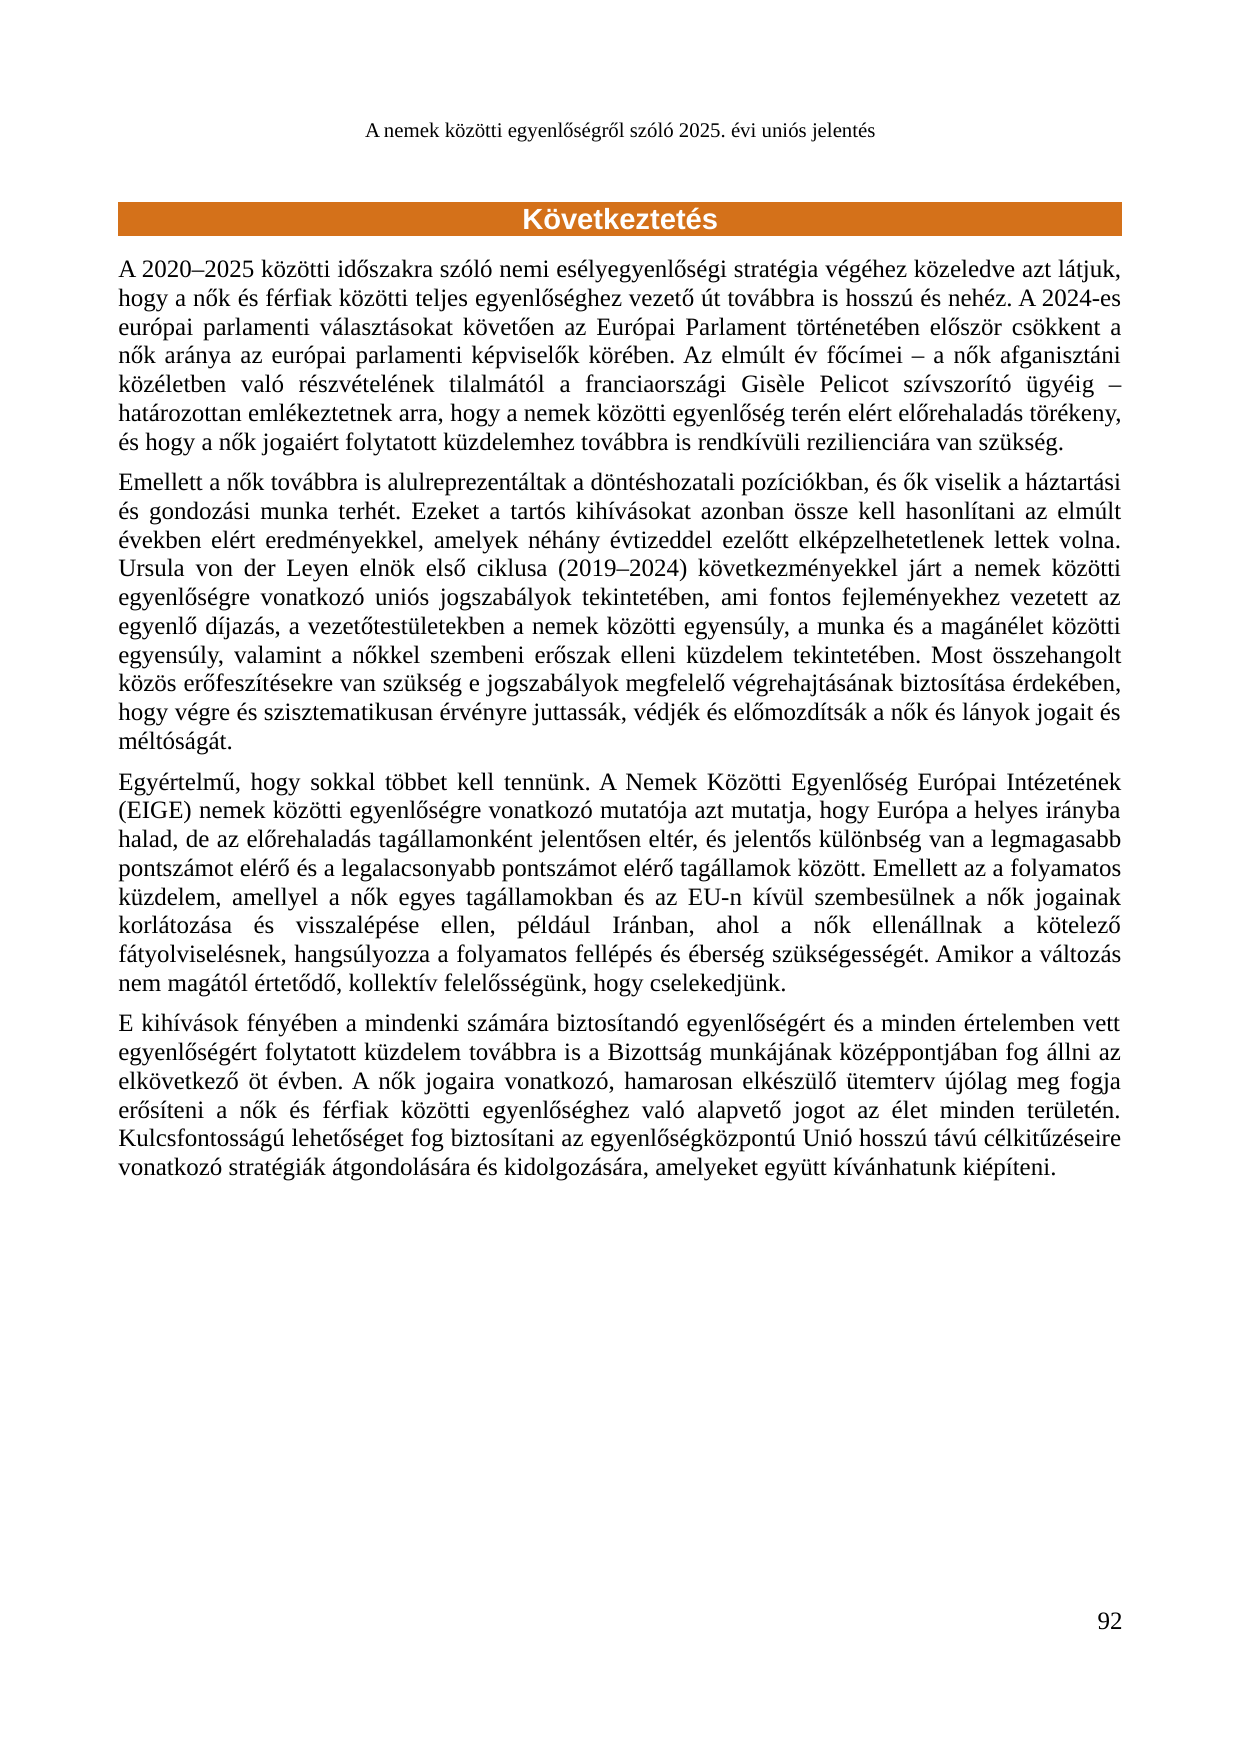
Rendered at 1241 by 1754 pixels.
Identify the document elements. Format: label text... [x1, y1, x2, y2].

text A 2020–2025 közötti időszakra szóló nemi esélyegyenlőségi stratégia végéhez közeledve azt látjuk, hogy a nők és férfiak közötti teljes egyenlőséghez vezető út továbbra is hosszú és nehéz. A 2024-es európai parlamenti választásokat követően az Európai Parlament történetében először csökkent a nők aránya az európai parlamenti képviselők körében. Az elmúlt év főcímei – a nők afganisztáni közéletben való részvételének tilalmától a franciaországi Gisèle Pelicot szívszorító ügyéig – határozottan emlékeztetnek arra, hogy a nemek közötti egyenlőség terén elért előrehaladás törékeny, és hogy a nők jogaiért folytatott küzdelemhez továbbra is rendkívüli rezilienciára van szükség. [118, 254, 1122, 455]
subtitle Következtetés [118, 202, 1122, 236]
text E kihívások fényében a mindenki számára biztosítandó egyenlőségért és a minden értelemben vett egyenlőségért folytatott küzdelem továbbra is a Bizottság munkájának középpontjában fog állni az elkövetkező öt évben. A nők jogaira vonatkozó, hamarosan elkészülő ütemterv újólag meg fogja erősíteni a nők és férfiak közötti egyenlőséghez való alapvető jogot az élet minden területén. Kulcsfontosságú lehetőséget fog biztosítani az egyenlőségközpontú Unió hosszú távú célkitűzéseire vonatkozó stratégiák átgondolására és kidolgozására, amelyeket együtt kívánhatunk kiépíteni. [118, 1008, 1122, 1181]
text Egyértelmű, hogy sokkal többet kell tennünk. A Nemek Közötti Egyenlőség Európai Intézetének (EIGE) nemek közötti egyenlőségre vonatkozó mutatója azt mutatja, hogy Európa a helyes irányba halad, de az előrehaladás tagállamonként jelentősen eltér, és jelentős különbség van a legmagasabb pontszámot elérő és a legalacsonyabb pontszámot elérő tagállamok között. Emellett az a folyamatos küzdelem, amellyel a nők egyes tagállamokban és az EU-n kívül szembesülnek a nők jogainak korlátozása és visszalépése ellen, például Iránban, ahol a nők ellenállnak a kötelező fátyolviselésnek, hangsúlyozza a folyamatos fellépés és éberség szükségességét. Amikor a változás nem magától értetődő, kollektív felelősségünk, hogy cselekedjünk. [118, 767, 1122, 997]
text Emellett a nők továbbra is alulreprezentáltak a döntéshozatali pozíciókban, és ők viselik a háztartási és gondozási munka terhét. Ezeket a tartós kihívásokat azonban össze kell hasonlítani az elmúlt években elért eredményekkel, amelyek néhány évtizeddel ezelőtt elképzelhetetlenek lettek volna. Ursula von der Leyen elnök első ciklusa (2019–2024) következményekkel járt a nemek közötti egyenlőségre vonatkozó uniós jogszabályok tekintetében, ami fontos fejleményekhez vezetett az egyenlő díjazás, a vezetőtestületekben a nemek közötti egyensúly, a munka és a magánélet közötti egyensúly, valamint a nőkkel szembeni erőszak elleni küzdelem tekintetében. Most összehangolt közös erőfeszítésekre van szükség e jogszabályok megfelelő végrehajtásának biztosítása érdekében, hogy végre és szisztematikusan érvényre juttassák, védjék és előmozdítsák a nők és lányok jogait és méltóságát. [118, 467, 1122, 755]
